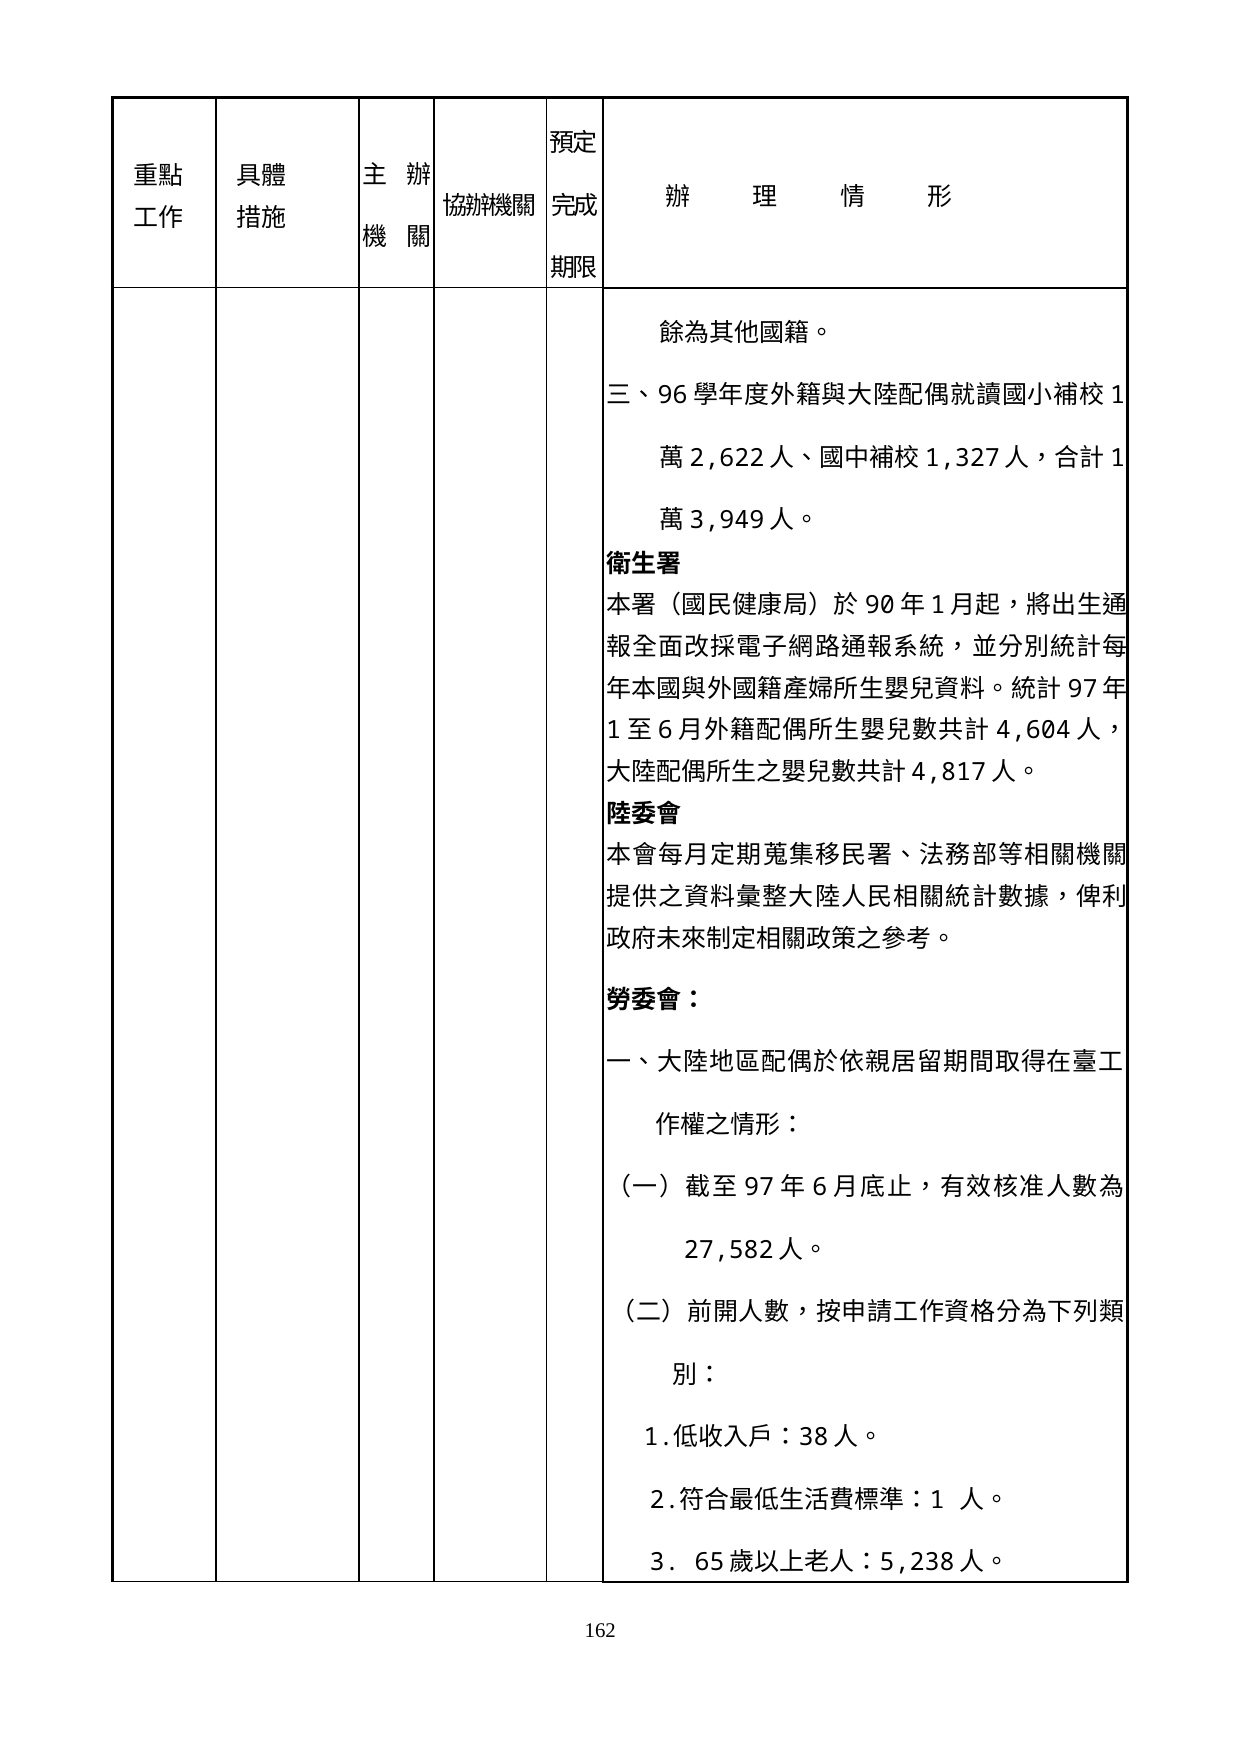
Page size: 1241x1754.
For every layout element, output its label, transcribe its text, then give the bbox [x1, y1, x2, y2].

table_header 協辦機關 [435, 99, 546, 287]
table_cell [360, 288, 433, 1581]
table_cell [435, 288, 546, 1581]
table_header 重點工作 [114, 99, 215, 287]
table_header 具體 措施 [217, 99, 358, 287]
table_cell [114, 288, 215, 1581]
table_cell [217, 288, 358, 1581]
table_cell 餘為其他國籍。 三、96學年度外籍與大陸配偶就讀國小補校1萬2,622人、國中補校1,327人，合計1萬3,949人。 衛生署 本署（國民健康局）於90年1月起，將出生通報全面改採電子網路通報系統，並分別統計每年本國與外國籍產婦所生嬰兒資料。統計97年1至6月外籍配偶所生嬰兒數共計4,604人，大陸配偶所生之嬰兒數共計4,817人。 陸委會 本會每月定期蒐集移民署、法務部等相關機關提供之資料彙整大陸人民相關統計數據，俾利政府未來制定相關政策之參考。 勞委會： 一、大陸地區配偶於依親居留期間取得在臺工作權之情形： （一）截至97年6月底止，有效核准人數為27,582人。 （二）前開人數，按申請工作資格分為下列類別： 1.低收入戶：38人。 2.符合最低生活費標準：1 人。 3. 65歲以上老人：5,238人。 [604, 289, 1126, 1581]
table_header 辦 理 情 形 [604, 99, 1126, 287]
table_header 主 辦 機 關 [360, 99, 433, 287]
table_cell [547, 288, 602, 1581]
table_header 預定 完成期限 [547, 99, 602, 287]
